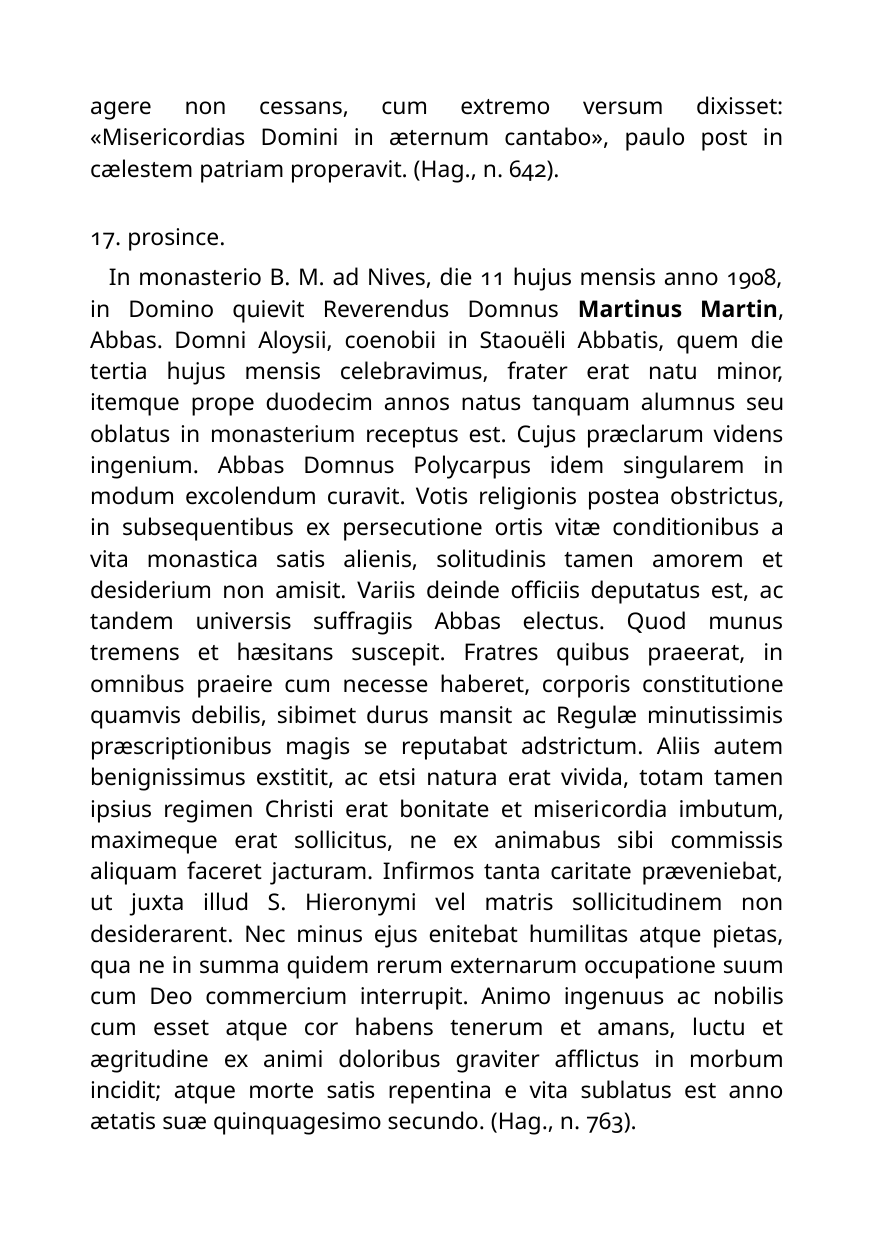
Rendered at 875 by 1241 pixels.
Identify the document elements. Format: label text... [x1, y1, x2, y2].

text 17. prosince. [90, 221, 784, 252]
text agere non cessans, cum extremo versum dixisset: «Misericordias Domini in æternum cantabo», paulo post in cælestem patriam properavit. (Hag., n. 642). [90, 90, 784, 184]
text In monasterio B. M. ad Nives, die 11 hujus mensis anno 1908, in Domino quievit Reverendus Domnus Martinus Martin, Abbas. Domni Aloysii, coenobii in Staouëli Abbatis, quem die tertia hujus mensis celebravimus, frater erat natu minor, itemque prope duodecim annos natus tanquam alum­nus seu oblatus in monasterium receptus est. Cujus præclarum videns ingenium. Abbas Domnus Polycarpus idem singularem in modum excolendum curavit. Votis religionis postea ob­strictus, in subsequentibus ex persecutione ortis vitæ con­ditionibus a vita monastica satis alienis, solitudinis tamen amorem et desiderium non amisit. Variis deinde officiis deputatus est, ac tandem universis suffragiis Abbas electus. Quod munus tremens et hæsitans suscepit. Fratres quibus praeerat, in omnibus praeire cum necesse haberet, corporis constitutione quamvis debilis, sibimet durus mansit ac Regulæ minutissimis præscriptionibus magis se reputabat adstrictum. Aliis autem benignissimus exstitit, ac etsi natura erat vivida, totam tamen ipsius regimen Christi erat bonitate et miseri­cordia imbutum, maximeque erat sollicitus, ne ex animabus sibi commissis aliquam faceret jacturam. Infirmos tanta caritate præveniebat, ut juxta illud S. Hieronymi vel matris sollicitudinem non desiderarent. Nec minus ejus enitebat humilitas atque pietas, qua ne in summa quidem rerum externarum occupatione suum cum Deo commercium inter­rupit. Animo ingenuus ac nobilis cum esset atque cor habens tenerum et amans, luctu et ægritudine ex animi doloribus graviter afflictus in morbum incidit; atque morte satis repentina e vita sublatus est anno ætatis suæ quinquagesimo se­cundo. (Hag., n. 763). [90, 261, 784, 1136]
